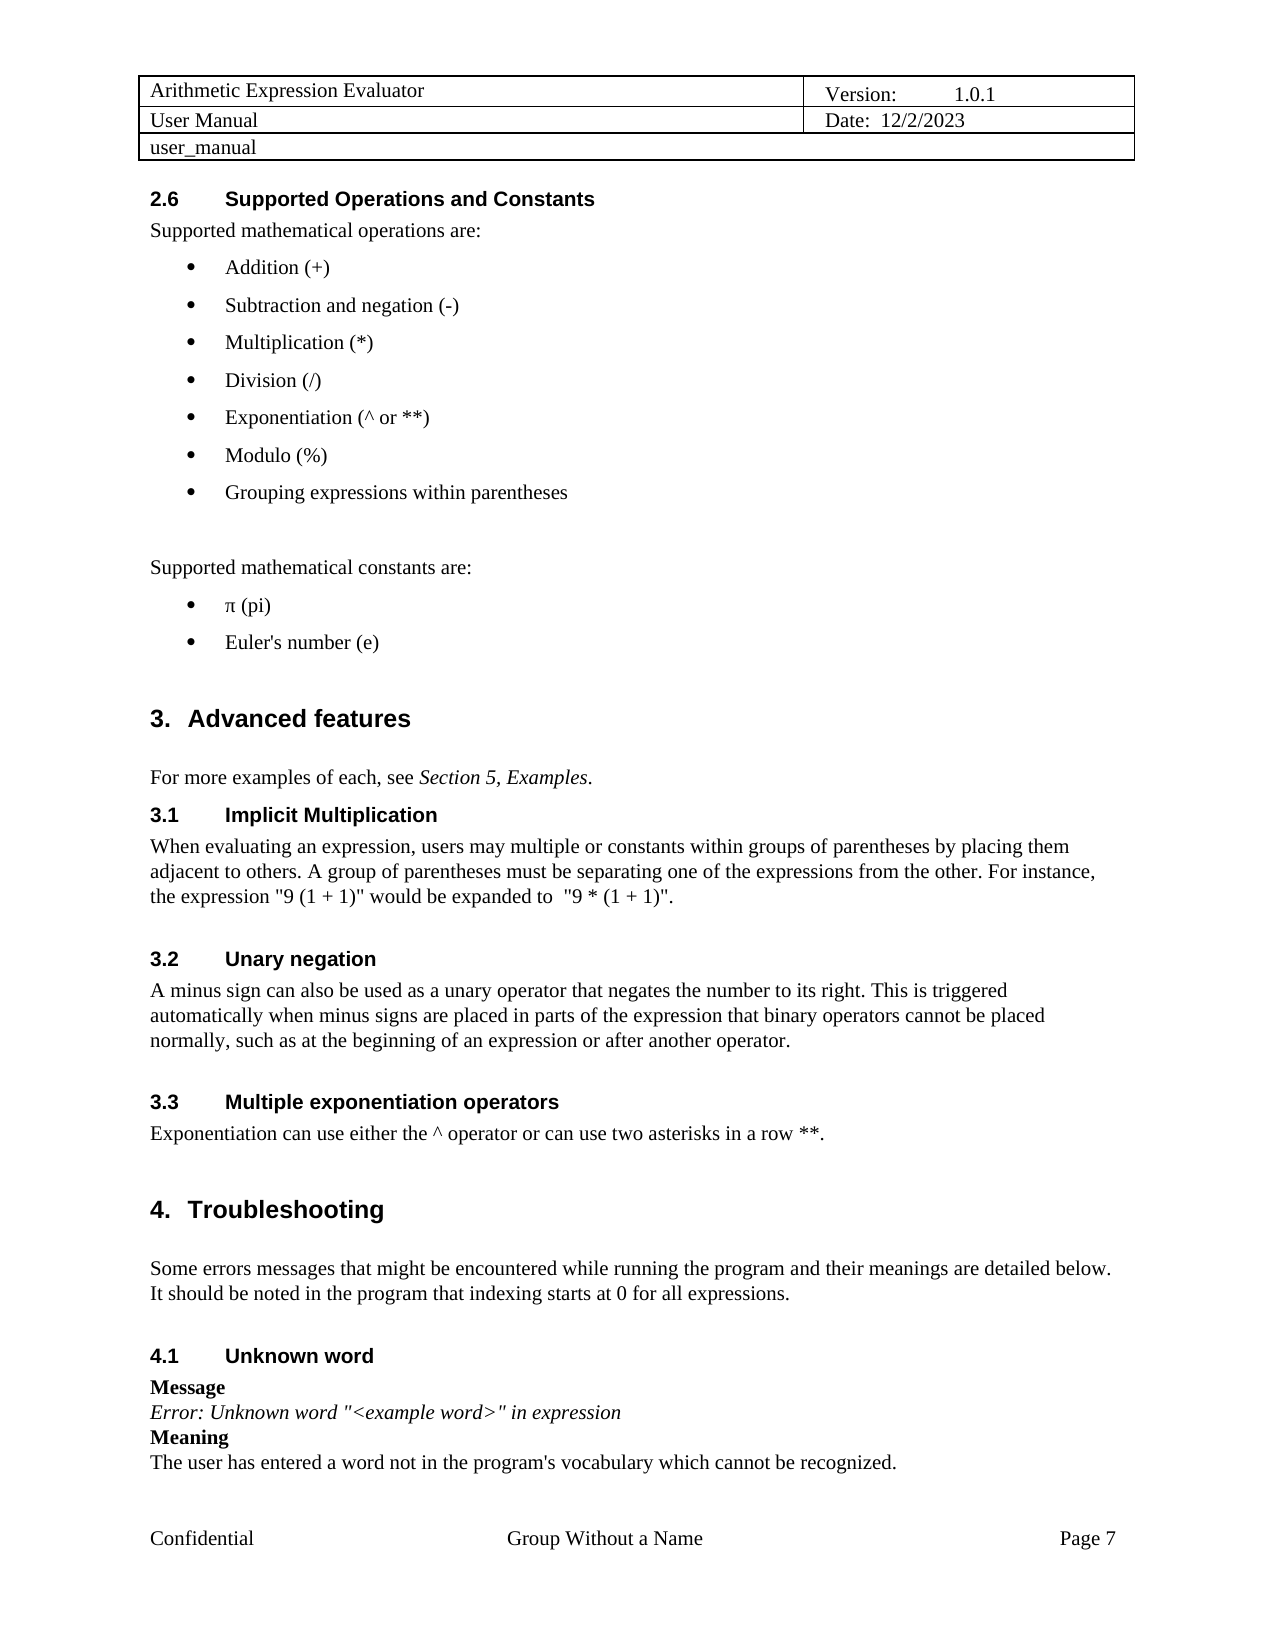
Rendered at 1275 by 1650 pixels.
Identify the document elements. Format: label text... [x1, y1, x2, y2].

list Multiplication (*) [187, 329, 1125, 354]
text For more examples of each, see Section 5, Examples. [150, 764, 1125, 789]
text Exponentiation can use either the ^ operator or can use two asterisks in a row **. [150, 1120, 1125, 1145]
list Division (/) [187, 367, 1125, 392]
text Supported mathematical operations are: [150, 217, 1125, 242]
list π (pi) [187, 592, 1125, 617]
subtitle 3.3 Multiple exponentiation operators [150, 1089, 1125, 1114]
list Subtraction and negation (-) [187, 292, 1125, 317]
subtitle Troubleshooting [150, 1195, 1125, 1224]
list Exponentiation (^ or **) [187, 404, 1125, 429]
text Some errors messages that might be encountered while running the program and their meanings are detailed below. It should be noted in the program that indexing starts at 0 for all expressions. [150, 1255, 1125, 1305]
text Error: Unknown word "<example word>" in expression [150, 1399, 1125, 1424]
subtitle Advanced features [150, 704, 1125, 733]
text Supported mathematical constants are: [150, 554, 1125, 579]
subtitle 3.1 Implicit Multiplication [150, 802, 1125, 827]
subtitle 2.6 Supported Operations and Constants [150, 185, 1125, 210]
text Meaning [150, 1424, 1125, 1449]
list Modulo (%) [187, 442, 1125, 467]
list Grouping expressions within parentheses [187, 479, 1125, 504]
list Addition (+) [187, 254, 1125, 279]
text A minus sign can also be used as a unary operator that negates the number to its right. This is triggered automatically when minus signs are placed in parts of the expression that binary operators cannot be placed normally, such as at the beginning of an expression or after another operator. [150, 977, 1125, 1052]
text Message [150, 1374, 1125, 1399]
text The user has entered a word not in the program's vocabulary which cannot be recognized. [150, 1449, 1125, 1474]
list Euler's number (e) [187, 629, 1125, 654]
subtitle 4.1 Unknown word [150, 1343, 1125, 1368]
text When evaluating an expression, users may multiple or constants within groups of parentheses by placing them adjacent to others. A group of parentheses must be separating one of the expressions from the other. For instance, the expression "9 (1 + 1)" would be expanded to "9 * (1 + 1)". [150, 833, 1125, 908]
subtitle 3.2 Unary negation [150, 945, 1125, 970]
